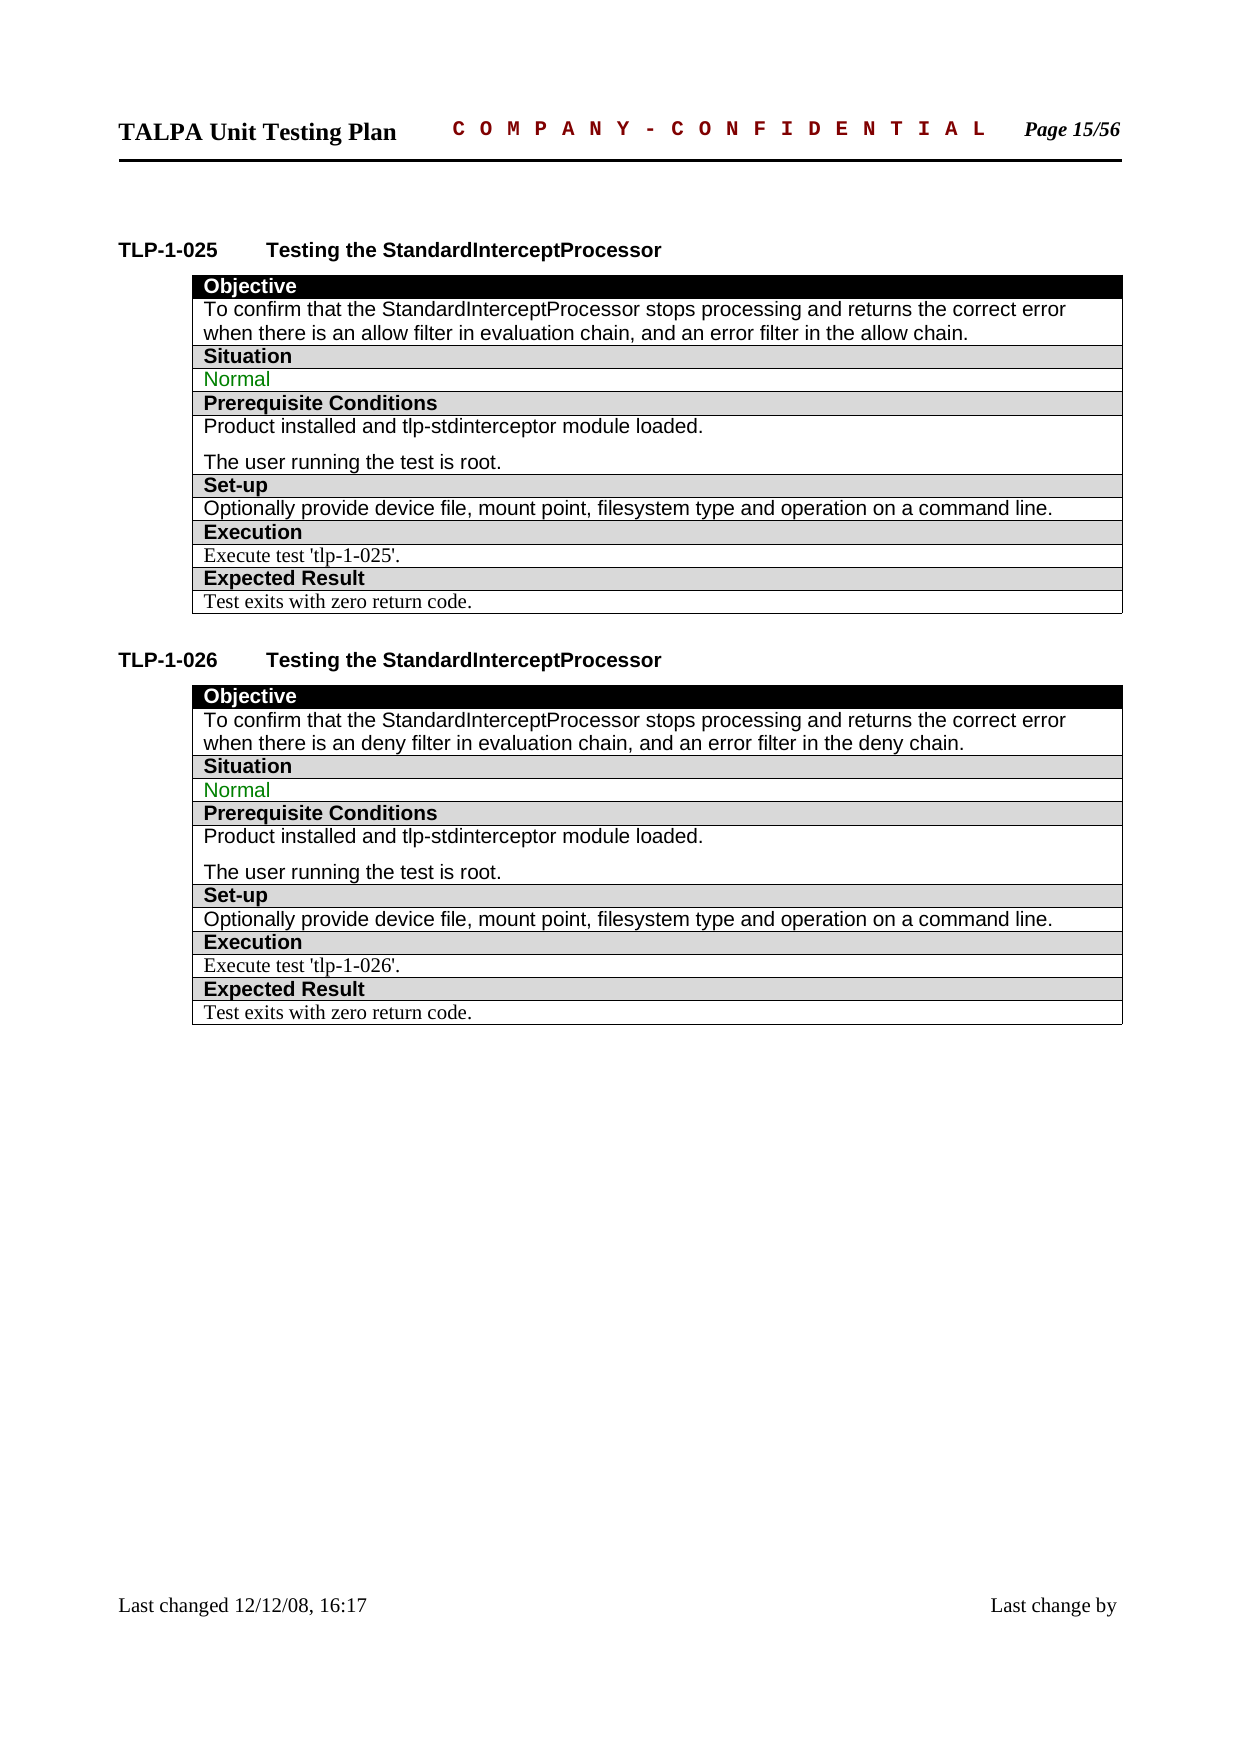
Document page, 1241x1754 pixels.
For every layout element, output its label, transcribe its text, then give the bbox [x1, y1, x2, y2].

table_cell Normal [193, 779, 1122, 801]
table_cell Execution [193, 932, 1122, 954]
table_cell Optionally provide device file, mount point, filesystem type and operation on a command line. [193, 908, 1122, 931]
table_cell Prerequisite Conditions [193, 802, 1122, 825]
table_cell Test exits with zero return code. [193, 1001, 1122, 1024]
table_cell Execution [193, 521, 1122, 544]
table_cell Set-up [193, 475, 1122, 497]
table_cell Product installed and tlp-stdinterceptor module loaded. The user running the test is root. [193, 826, 1122, 884]
table_cell Prerequisite Conditions [193, 392, 1122, 415]
table_cell Situation [193, 756, 1122, 778]
table_cell Expected Result [193, 978, 1122, 1000]
table_cell Execute test 'tlp-1-026'. [193, 955, 1122, 977]
table_cell Product installed and tlp-stdinterceptor module loaded. The user running the test is root. [193, 416, 1122, 474]
text TLP-1-025 Testing the StandardInterceptProcessor [118, 239, 1122, 262]
table_cell Test exits with zero return code. [193, 591, 1122, 613]
table_cell Execute test 'tlp-1-025'. [193, 545, 1122, 567]
table_cell Set-up [193, 885, 1122, 907]
table_cell Normal [193, 369, 1122, 391]
table_cell Situation [193, 346, 1122, 368]
text TLP-1-026 Testing the StandardInterceptProcessor [118, 649, 1122, 672]
table_header Objective [193, 276, 1122, 298]
table_cell Optionally provide device file, mount point, filesystem type and operation on a command line. [193, 498, 1122, 520]
table_header Objective [193, 686, 1122, 708]
table_cell To confirm that the StandardInterceptProcessor stops processing and returns the correct error when there is an deny filter in evaluation chain, and an error filter in the deny chain. [193, 709, 1122, 755]
table_cell Expected Result [193, 568, 1122, 590]
table_cell To confirm that the StandardInterceptProcessor stops processing and returns the correct error when there is an allow filter in evaluation chain, and an error filter in the allow chain. [193, 299, 1122, 345]
